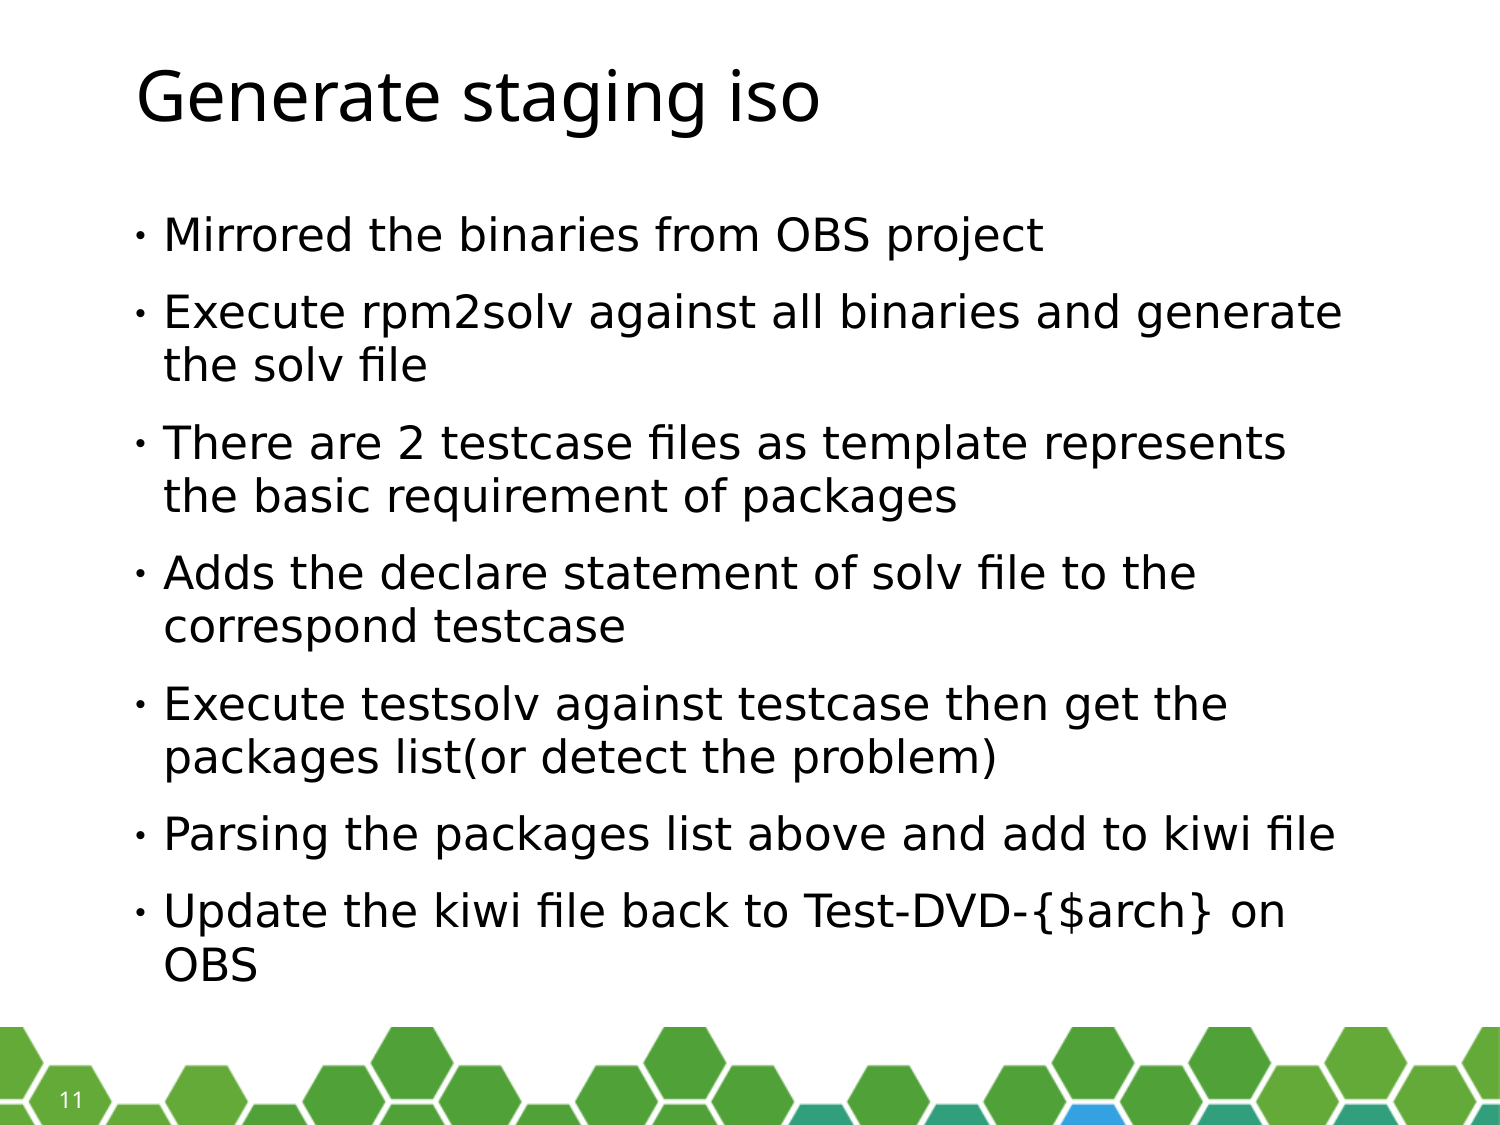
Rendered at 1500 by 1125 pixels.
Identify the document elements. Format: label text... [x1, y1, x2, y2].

list Mirrored the binaries from OBS project Execute rpm2solv against all binaries and generate the solv file There are 2 testcase files as template represents the basic requirement of packages Adds the declare statement of solv file to the correspond testcase Execute testsolv against testcase then get the packages list(or detect the problem) Parsing the packages list above and add to kiwi file Update the kiwi file back to Test-DVD-{$arch} on OBS [135, 208, 1372, 862]
picture [0, 1027, 1500, 1125]
title Generate staging iso [135, 12, 1372, 175]
